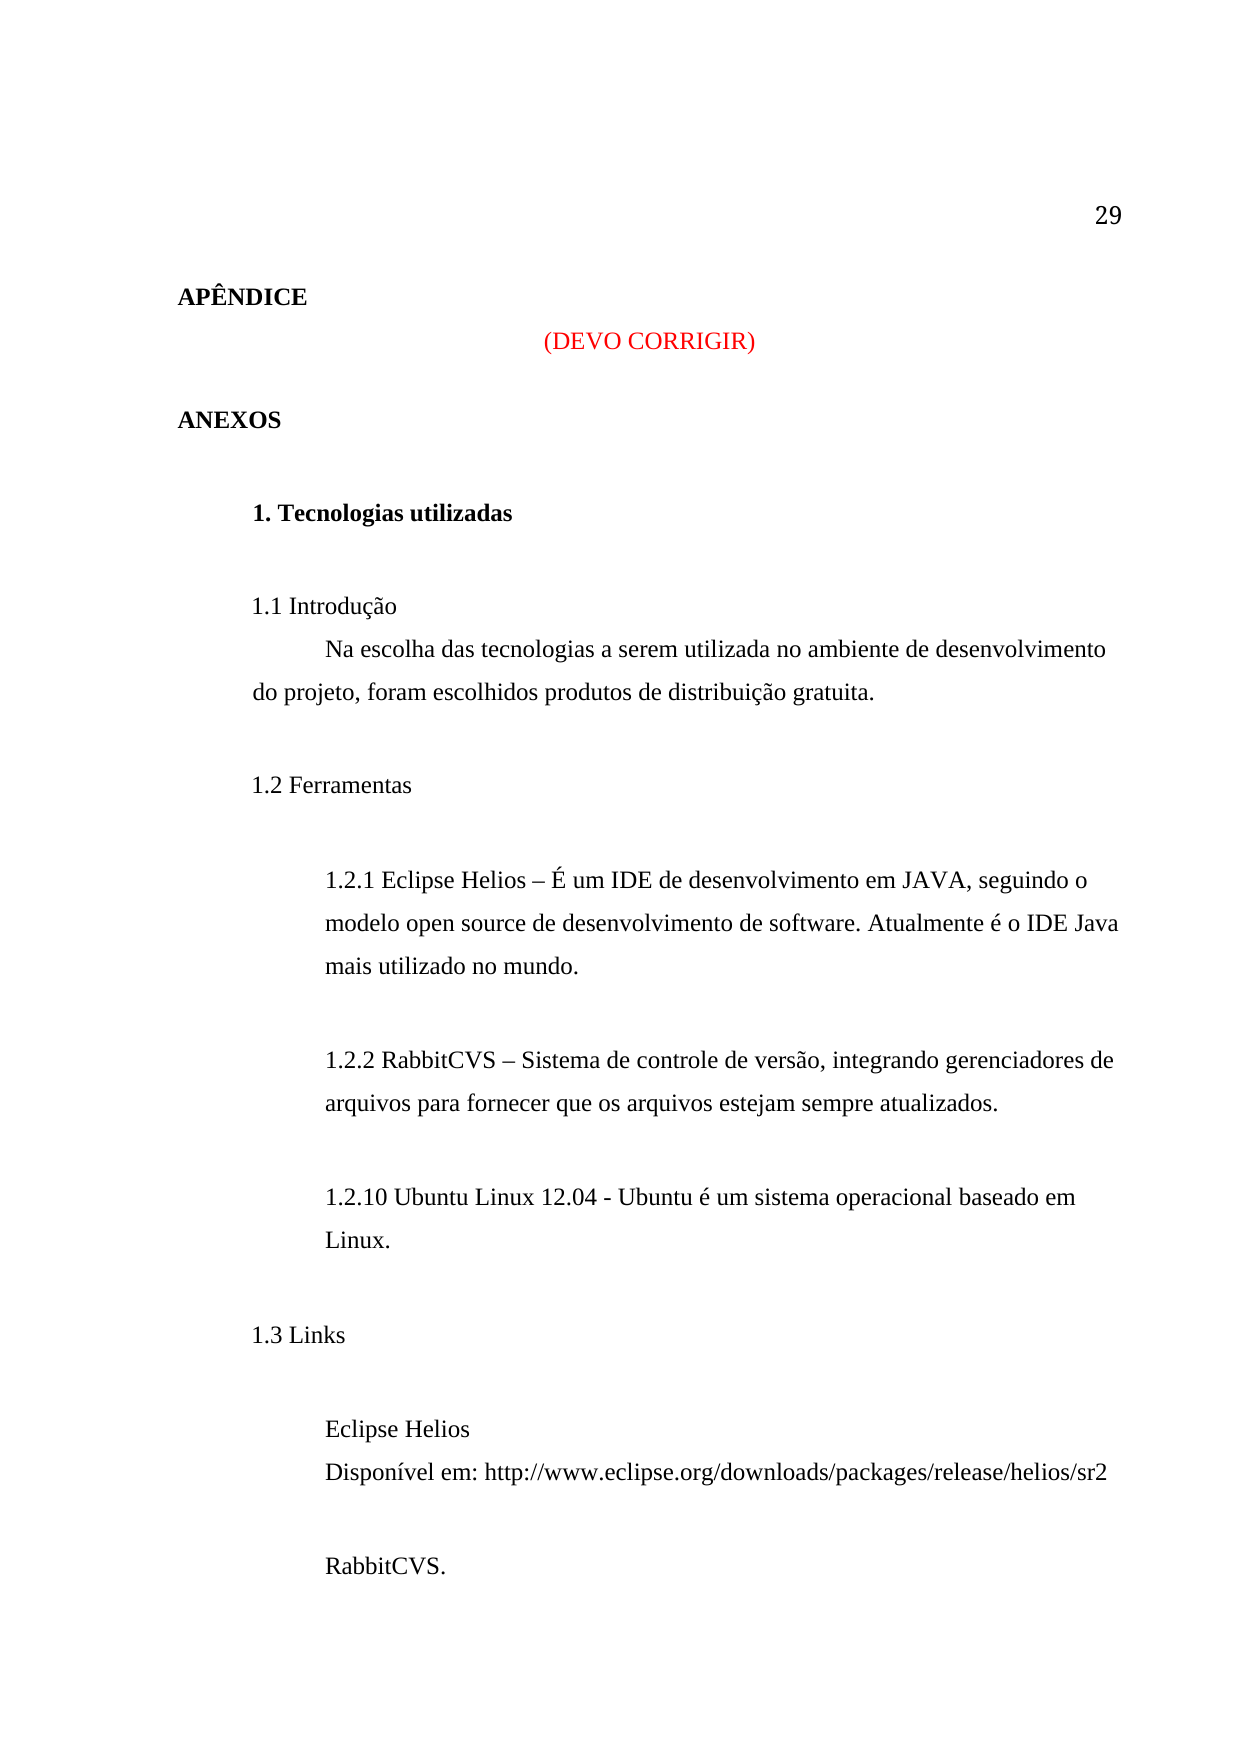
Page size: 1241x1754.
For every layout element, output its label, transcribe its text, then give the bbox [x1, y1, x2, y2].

list Na escolha das tecnologias a serem utilizada no ambiente de desenvolvimento do projeto, foram escolhidos produtos de distribuição gratuita. [215, 634, 1122, 706]
subtitle ANEXOS [177, 405, 1122, 434]
list 1.2.2 RabbitCVS – Sistema de controle de versão, integrando gerenciadores de arquivos para fornecer que os arquivos estejam sempre atualizados. [287, 1045, 1122, 1117]
subtitle APÊNDICE [177, 282, 1122, 311]
text 1.3 Links [251, 1320, 1122, 1348]
list 1.2.10 Ubuntu Linux 12.04 - Ubuntu é um sistema operacional baseado em Linux. [287, 1182, 1122, 1254]
text Eclipse Helios [325, 1414, 1122, 1443]
text (DEVO CORRIGIR) [177, 325, 1122, 355]
subtitle 1. Tecnologias utilizadas [215, 498, 1122, 527]
text Disponível em: http://www.eclipse.org/downloads/packages/release/helios/sr2 [325, 1457, 1122, 1486]
list 1.2.1 Eclipse Helios – É um IDE de desenvolvimento em JAVA, seguindo o modelo open source de desenvolvimento de software. Atualmente é o IDE Java mais utilizado no mundo. [287, 865, 1122, 980]
subtitle 1.2 Ferramentas [251, 771, 1122, 799]
subtitle 1.1 Introdução [251, 591, 1122, 620]
text RabbitCVS. [325, 1551, 1122, 1580]
